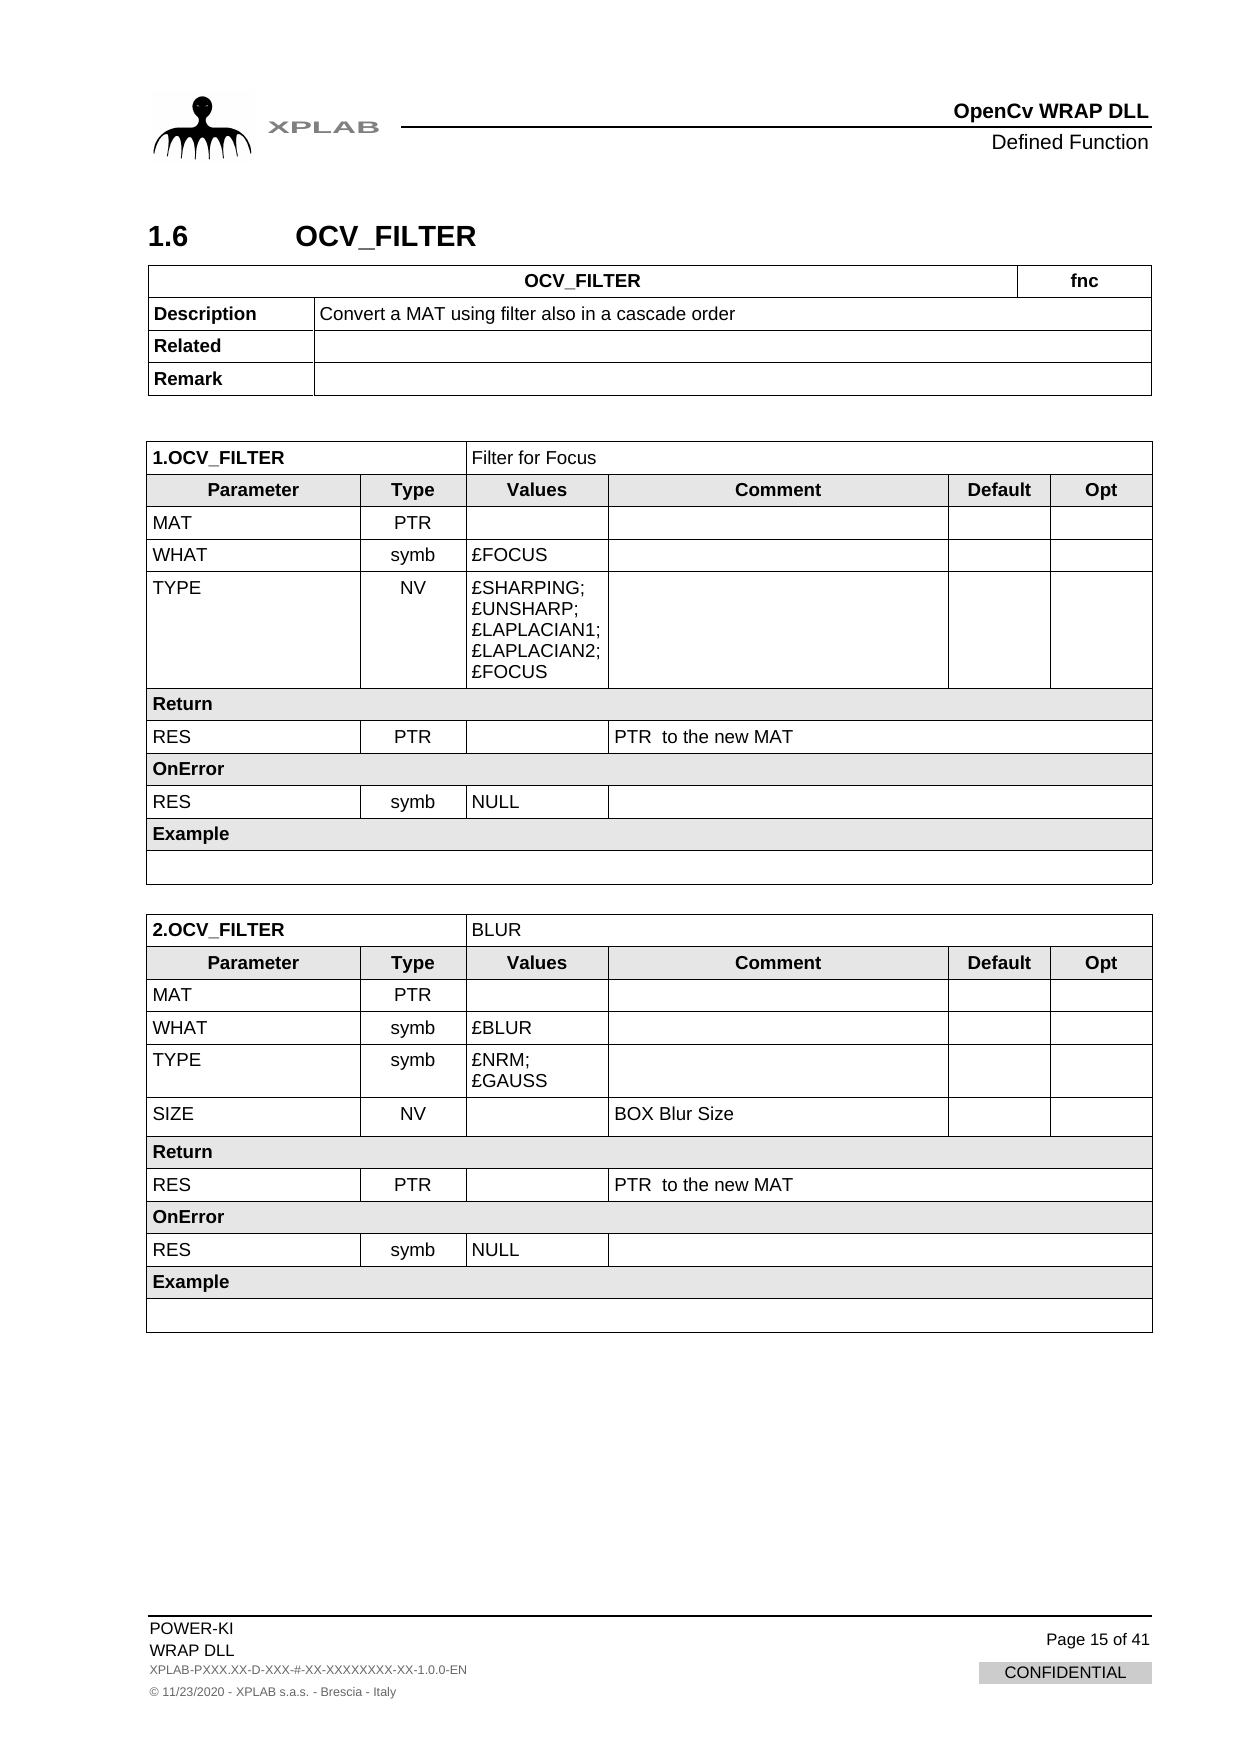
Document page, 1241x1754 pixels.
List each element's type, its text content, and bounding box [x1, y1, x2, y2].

table_cell [609, 507, 948, 539]
table_cell [609, 540, 948, 571]
subtitle OCV_FILTER [148, 220, 1152, 252]
table_cell RES [147, 1169, 360, 1201]
table_cell [1051, 1098, 1152, 1136]
table_cell Values [467, 475, 608, 506]
table_cell [1051, 572, 1152, 688]
table_cell PTR [361, 507, 466, 539]
table_cell MAT [147, 980, 360, 1011]
table_cell £FOCUS [467, 540, 608, 571]
table_cell Parameter [147, 947, 360, 979]
table_cell Opt [1051, 947, 1152, 979]
table_cell [949, 572, 1050, 688]
table_cell Comment [609, 475, 948, 506]
table_cell PTR to the new MAT [609, 721, 1152, 753]
table_cell [609, 786, 1152, 818]
table_cell NULL [467, 1234, 608, 1266]
table_cell TYPE [147, 1045, 360, 1097]
table_cell RES [147, 1234, 360, 1266]
table_cell WHAT [147, 540, 360, 571]
table_cell Default [949, 475, 1050, 506]
table_header fnc [1018, 266, 1151, 297]
table_cell [949, 540, 1050, 571]
table_cell Example [147, 819, 1152, 850]
table_cell £NRM;£GAUSS [467, 1045, 608, 1097]
table_cell [467, 1169, 608, 1201]
table_cell [315, 331, 1151, 362]
table_cell Comment [609, 947, 948, 979]
table_cell Example [147, 1267, 1152, 1298]
table_cell symb [361, 1234, 466, 1266]
table_cell [147, 1299, 1152, 1332]
table_cell [1051, 540, 1152, 571]
table_cell [949, 507, 1050, 539]
table_cell [1051, 1012, 1152, 1044]
table_cell [609, 1234, 1152, 1266]
table_header OCV_FILTER [149, 266, 1017, 297]
table_cell Opt [1051, 475, 1152, 506]
table_cell PTR [361, 980, 466, 1011]
table_cell Default [949, 947, 1050, 979]
table_cell WHAT [147, 1012, 360, 1044]
table_cell MAT [147, 507, 360, 539]
table_cell [467, 1098, 608, 1136]
table_cell NV [361, 1098, 466, 1136]
table_cell [949, 1045, 1050, 1097]
table_cell RES [147, 786, 360, 818]
table_cell OnError [147, 754, 1152, 785]
table_cell PTR to the new MAT [609, 1169, 1152, 1201]
table_cell [467, 507, 608, 539]
table_cell symb [361, 786, 466, 818]
table_cell Type [361, 475, 466, 506]
table_cell [467, 721, 608, 753]
table_cell PTR [361, 721, 466, 753]
table_cell TYPE [147, 572, 360, 688]
table_cell OnError [147, 1202, 1152, 1233]
table_cell BOX Blur Size [609, 1098, 948, 1136]
table_cell symb [361, 540, 466, 571]
table_cell [147, 851, 1152, 884]
table_cell Description [149, 298, 313, 330]
table_cell Remark [149, 363, 313, 395]
table_cell [609, 980, 948, 1011]
table_cell [1051, 1045, 1152, 1097]
table_cell symb [361, 1012, 466, 1044]
table_cell Convert a MAT using filter also in a cascade order [315, 298, 1151, 330]
table_cell Values [467, 947, 608, 979]
table_cell NV [361, 572, 466, 688]
table_header 2.OCV_FILTER [147, 915, 466, 946]
table_header Filter for Focus [467, 442, 1152, 474]
table_cell [949, 1012, 1050, 1044]
table_cell [609, 1045, 948, 1097]
picture [150, 91, 255, 163]
table_cell RES [147, 721, 360, 753]
table_cell symb [361, 1045, 466, 1097]
table_cell [949, 1098, 1050, 1136]
table_cell [467, 980, 608, 1011]
table_cell NULL [467, 786, 608, 818]
table_cell Parameter [147, 475, 360, 506]
table_cell [315, 363, 1151, 395]
table_header 1.OCV_FILTER [147, 442, 466, 474]
table_cell PTR [361, 1169, 466, 1201]
table_cell [609, 572, 948, 688]
table_cell Return [147, 1137, 1152, 1168]
table_header BLUR [467, 915, 1152, 946]
table_cell £BLUR [467, 1012, 608, 1044]
table_cell Return [147, 689, 1152, 720]
table_cell Related [149, 331, 313, 362]
table_cell [1051, 507, 1152, 539]
table_cell [949, 980, 1050, 1011]
table_cell [609, 1012, 948, 1044]
table_cell SIZE [147, 1098, 360, 1136]
table_cell £SHARPING; £UNSHARP;£LAPLACIAN1; £LAPLACIAN2;£FOCUS [467, 572, 608, 688]
table_cell [1051, 980, 1152, 1011]
table_cell Type [361, 947, 466, 979]
